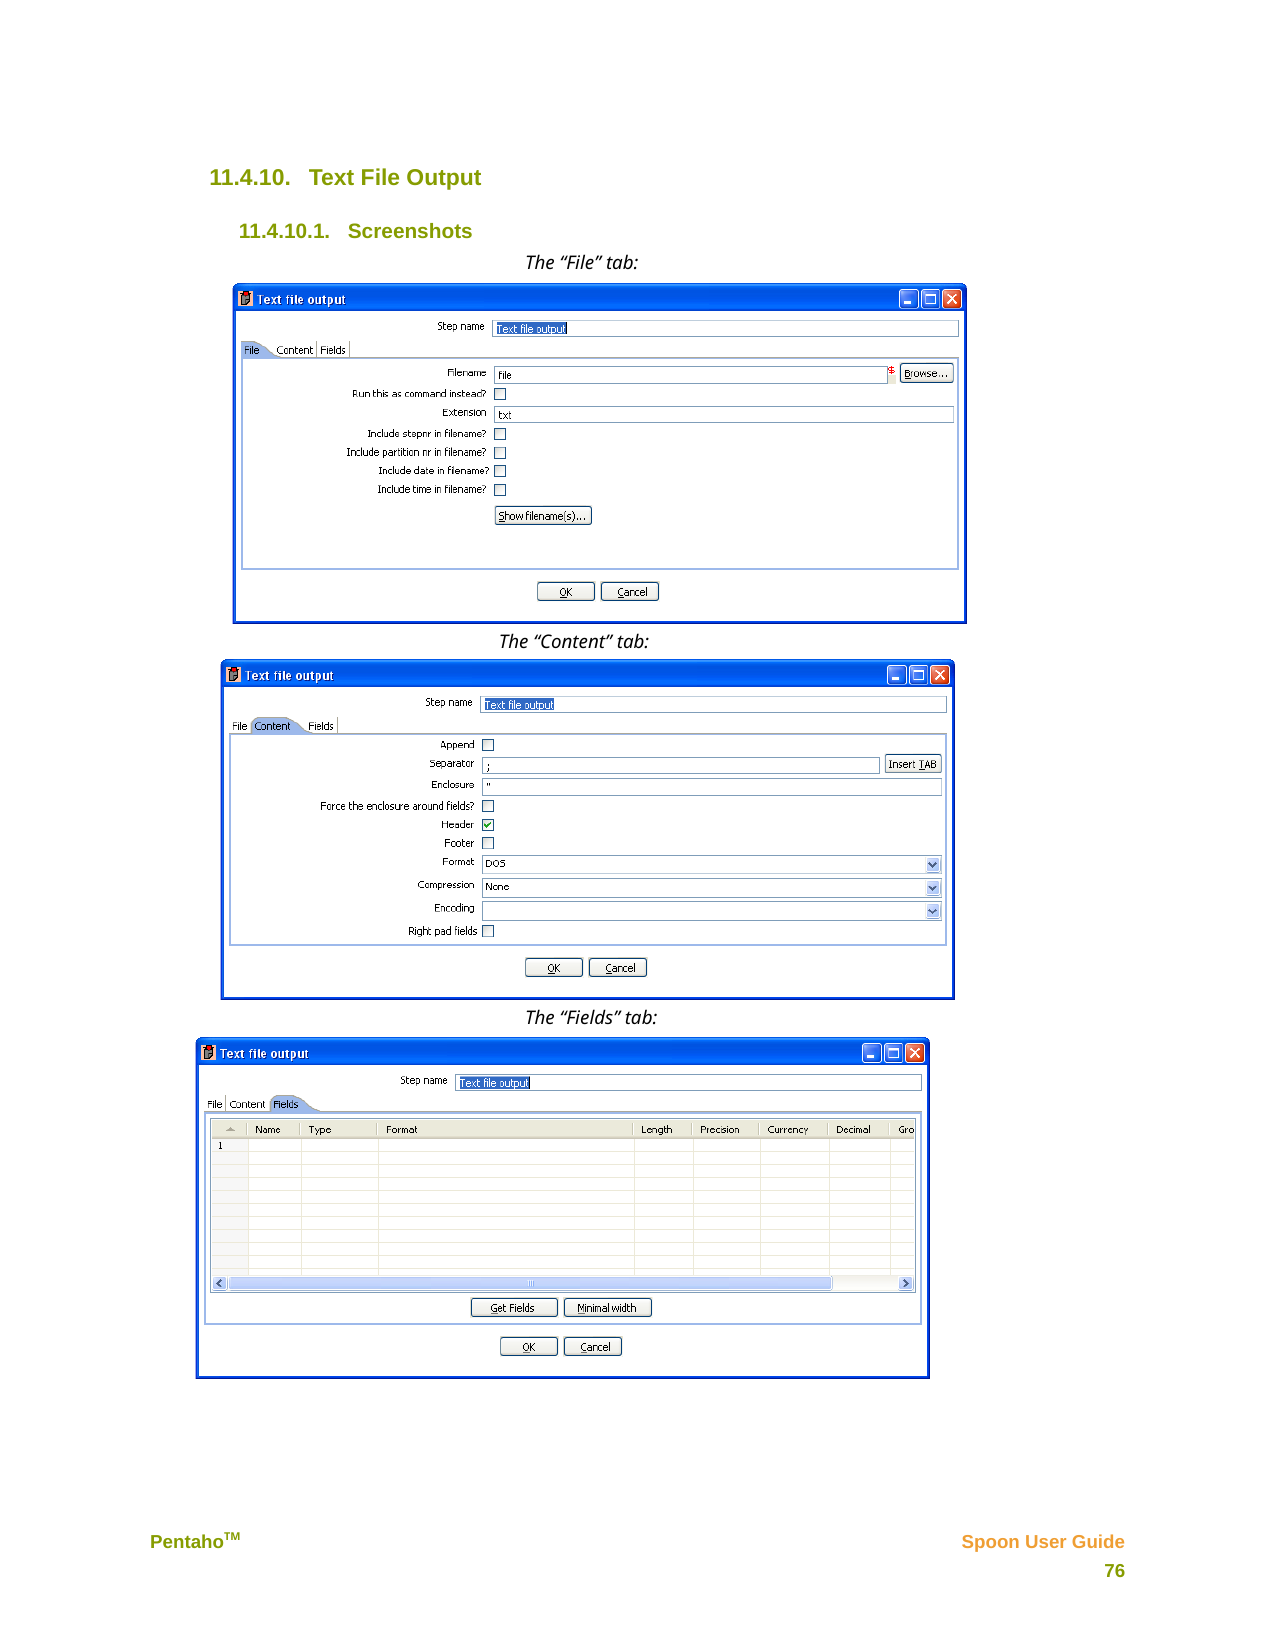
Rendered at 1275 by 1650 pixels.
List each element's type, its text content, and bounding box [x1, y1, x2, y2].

text The “Content” tab: [231, 275, 1125, 655]
subtitle Text File Output [209, 157, 1125, 192]
text The “File” tab: [450, 246, 1125, 275]
text The “Fields” tab: [219, 1000, 1125, 1031]
picture [232, 283, 967, 624]
picture [195, 1037, 930, 1379]
picture [220, 659, 955, 1000]
subtitle Screenshots [239, 211, 1125, 246]
